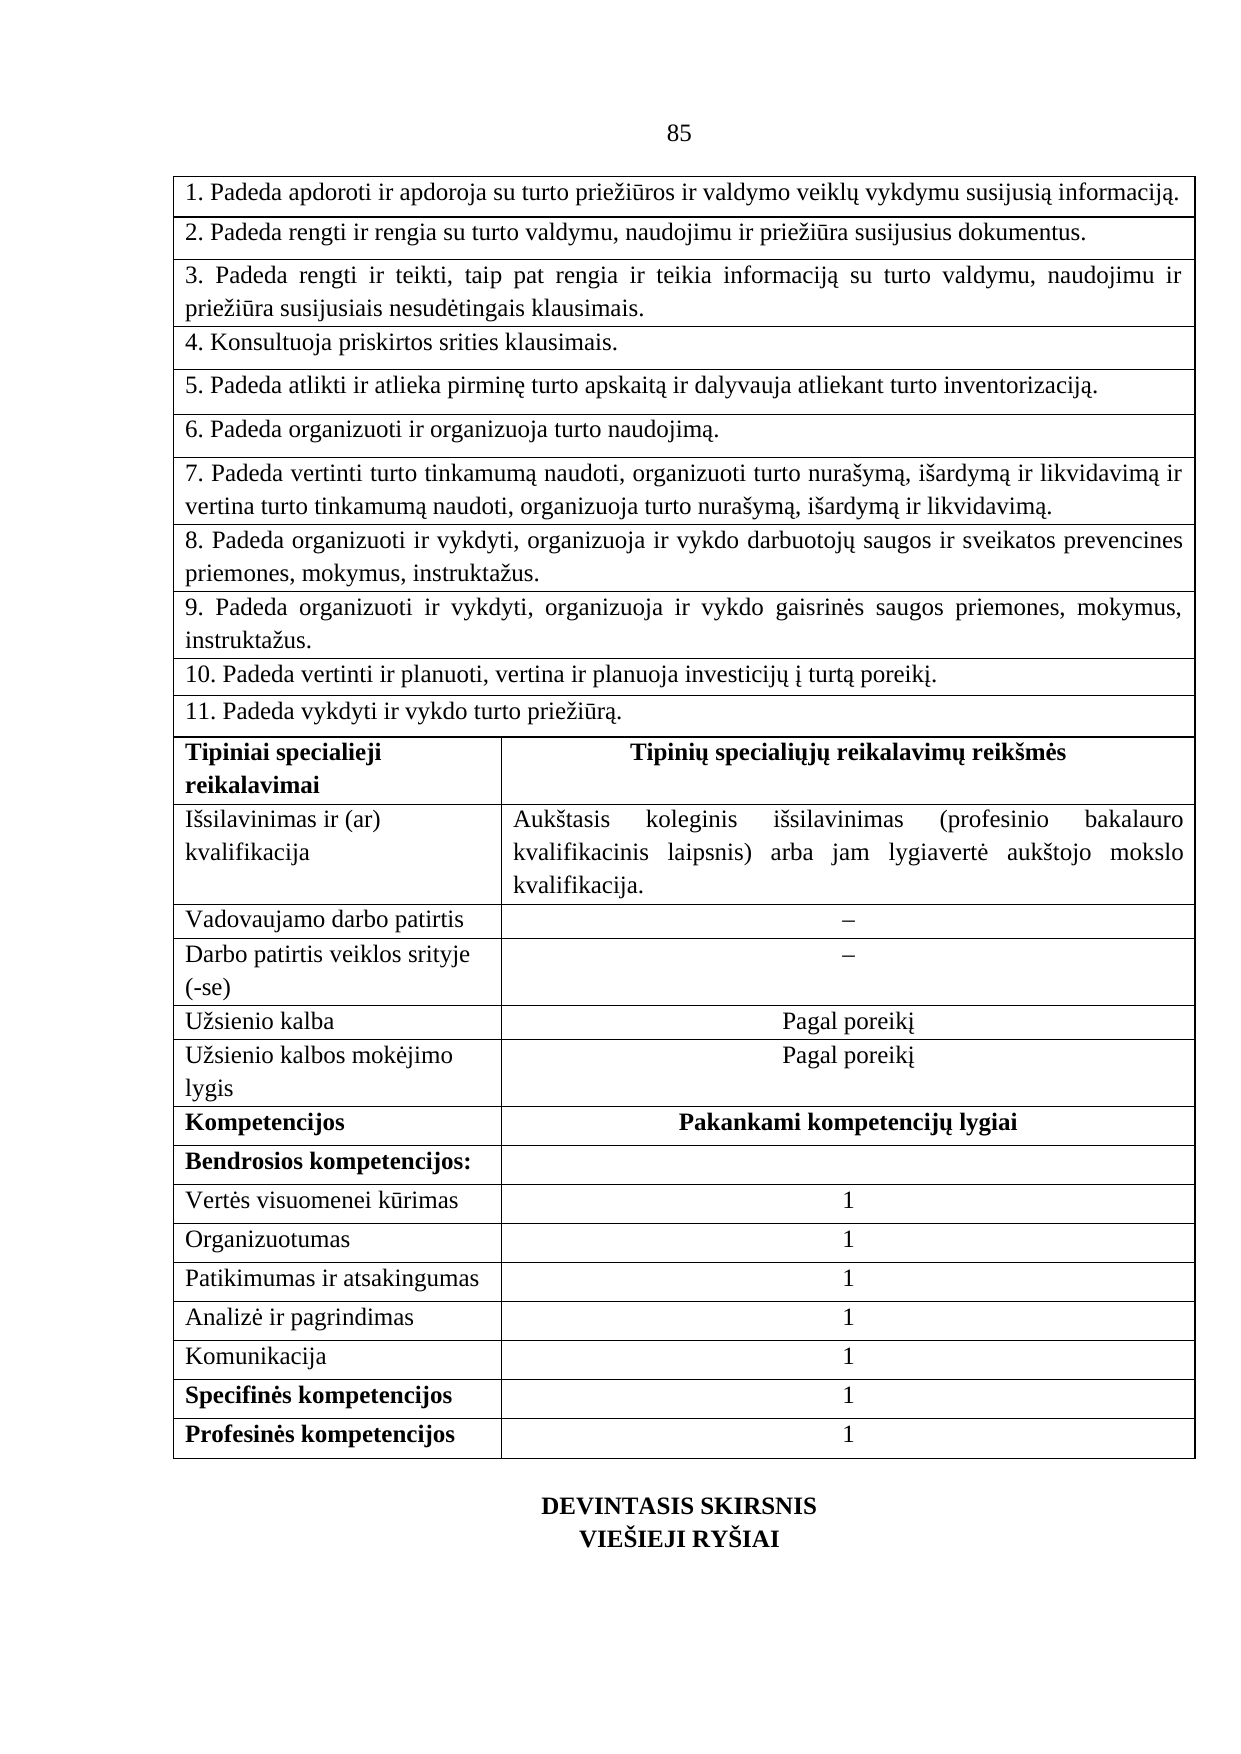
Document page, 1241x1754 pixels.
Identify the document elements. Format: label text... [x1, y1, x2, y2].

table_cell Kompetencijos [174, 1107, 501, 1145]
text VIEŠIEJI RYŠIAI [177, 1524, 1181, 1553]
table_cell Užsienio kalbos mokėjimo lygis [174, 1040, 501, 1106]
table_cell 11. Padeda vykdyti ir vykdo turto priežiūrą. [174, 696, 1194, 736]
table_cell – [502, 905, 1194, 938]
table_cell 1 [502, 1224, 1194, 1262]
table_cell 6. Padeda organizuoti ir organizuoja turto naudojimą. [174, 415, 1194, 457]
table_cell Pakankami kompetencijų lygiai [502, 1107, 1194, 1145]
table_cell Organizuotumas [174, 1224, 501, 1262]
table_cell 5. Padeda atlikti ir atlieka pirminę turto apskaitą ir dalyvauja atliekant turto inventorizaciją. [174, 370, 1194, 413]
table_cell Patikimumas ir atsakingumas [174, 1263, 501, 1301]
table_cell 10. Padeda vertinti ir planuoti, vertina ir planuoja investicijų į turtą poreikį. [174, 659, 1194, 695]
table_cell Bendrosios kompetencijos: [174, 1146, 501, 1184]
table_cell 1. Padeda apdoroti ir apdoroja su turto priežiūros ir valdymo veiklų vykdymu susijusią informaciją. [174, 177, 1194, 216]
table_cell Specifinės kompetencijos [174, 1380, 501, 1418]
table_cell 9. Padeda organizuoti ir vykdyti, organizuoja ir vykdo gaisrinės saugos priemones, mokymus, instruktažus. [174, 592, 1194, 658]
table_cell Profesinės kompetencijos [174, 1419, 501, 1457]
table_cell 7. Padeda vertinti turto tinkamumą naudoti, organizuoti turto nurašymą, išardymą ir likvidavimą ir vertina turto tinkamumą naudoti, organizuoja turto nurašymą, išardymą ir likvidavimą. [174, 458, 1194, 524]
table_cell Vadovaujamo darbo patirtis [174, 905, 501, 938]
table_cell 1 [502, 1185, 1194, 1223]
table_cell 1 [502, 1341, 1194, 1379]
table_cell Darbo patirtis veiklos srityje (-se) [174, 939, 501, 1005]
table_cell Pagal poreikį [502, 1006, 1194, 1039]
table_cell Tipinių specialiųjų reikalavimų reikšmės [502, 738, 1194, 803]
table_cell 8. Padeda organizuoti ir vykdyti, organizuoja ir vykdo darbuotojų saugos ir sveikatos prevencines priemones, mokymus, instruktažus. [174, 525, 1194, 591]
table_cell 3. Padeda rengti ir teikti, taip pat rengia ir teikia informaciją su turto valdymu, naudojimu ir priežiūra susijusiais nesudėtingais klausimais. [174, 260, 1194, 326]
table_cell Pagal poreikį [502, 1040, 1194, 1106]
table_cell 1 [502, 1302, 1194, 1340]
table_cell Išsilavinimas ir (ar) kvalifikacija [174, 805, 501, 903]
table_cell 4. Konsultuoja priskirtos srities klausimais. [174, 327, 1194, 369]
table_cell Analizė ir pagrindimas [174, 1302, 501, 1340]
table_cell Aukštasis koleginis išsilavinimas (profesinio bakalauro kvalifikacinis laipsnis) arba jam lygiavertė aukštojo mokslo kvalifikacija. [502, 805, 1194, 903]
table_cell 2. Padeda rengti ir rengia su turto valdymu, naudojimu ir priežiūra susijusius dokumentus. [174, 218, 1194, 259]
text DEVINTASIS SKIRSNIS [177, 1491, 1181, 1520]
table_cell Vertės visuomenei kūrimas [174, 1185, 501, 1223]
table_cell 1 [502, 1419, 1194, 1457]
table_cell 1 [502, 1263, 1194, 1301]
table_cell 1 [502, 1380, 1194, 1418]
table_cell Užsienio kalba [174, 1006, 501, 1039]
table_cell [502, 1146, 1194, 1184]
table_cell – [502, 939, 1194, 1005]
table_cell Komunikacija [174, 1341, 501, 1379]
table_cell Tipiniai specialieji reikalavimai [174, 738, 501, 803]
